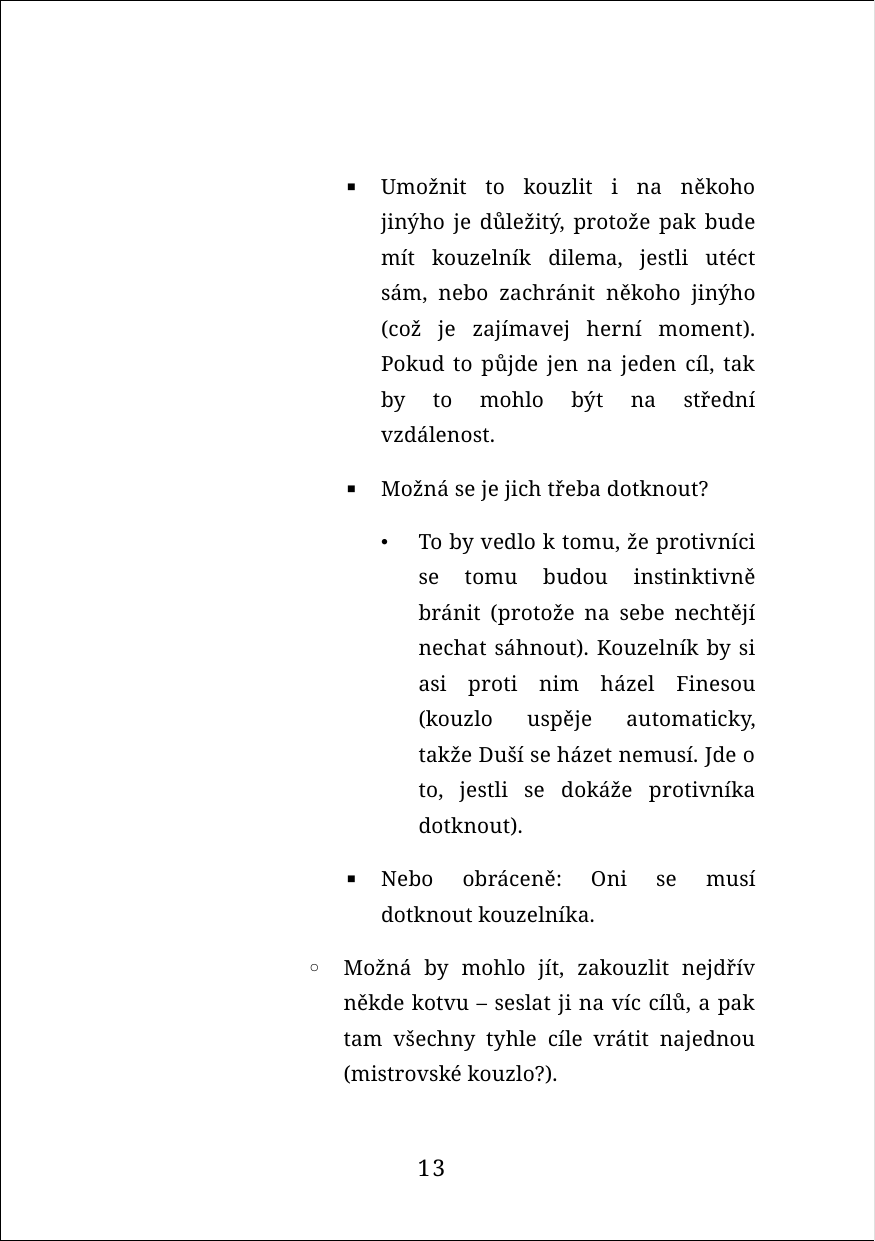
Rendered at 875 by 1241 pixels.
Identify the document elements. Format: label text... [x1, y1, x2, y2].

list Možná by mohlo jít, zakouzlit nejdřív někde kotvu – seslat ji na víc cílů, a pak tam všechny tyhle cíle vrátit najednou (mistrovské kouzlo?). [306, 953, 756, 1088]
list Nebo obráceně: Oni se musí dotknout kouzelníka. [343, 864, 756, 928]
list Možná se je jich třeba dotknout? [343, 474, 756, 502]
list To by vedlo k tomu, že protivníci se tomu budou instinktivně bránit (protože na sebe nechtějí nechat sáhnout). Kouzelník by si asi proti nim házel Finesou (kouzlo uspěje automaticky, takže Duší se házet nemusí. Jde o to, jestli se dokáže protivníka dotknout). [381, 527, 756, 839]
list Umožnit to kouzlit i na někoho jinýho je důležitý, protože pak bude mít kouzelník dilema, jestli utéct sám, nebo zachránit někoho jinýho (což je zajímavej herní moment). Pokud to půjde jen na jeden cíl, tak by to mohlo být na střední vzdálenost. [343, 172, 756, 449]
